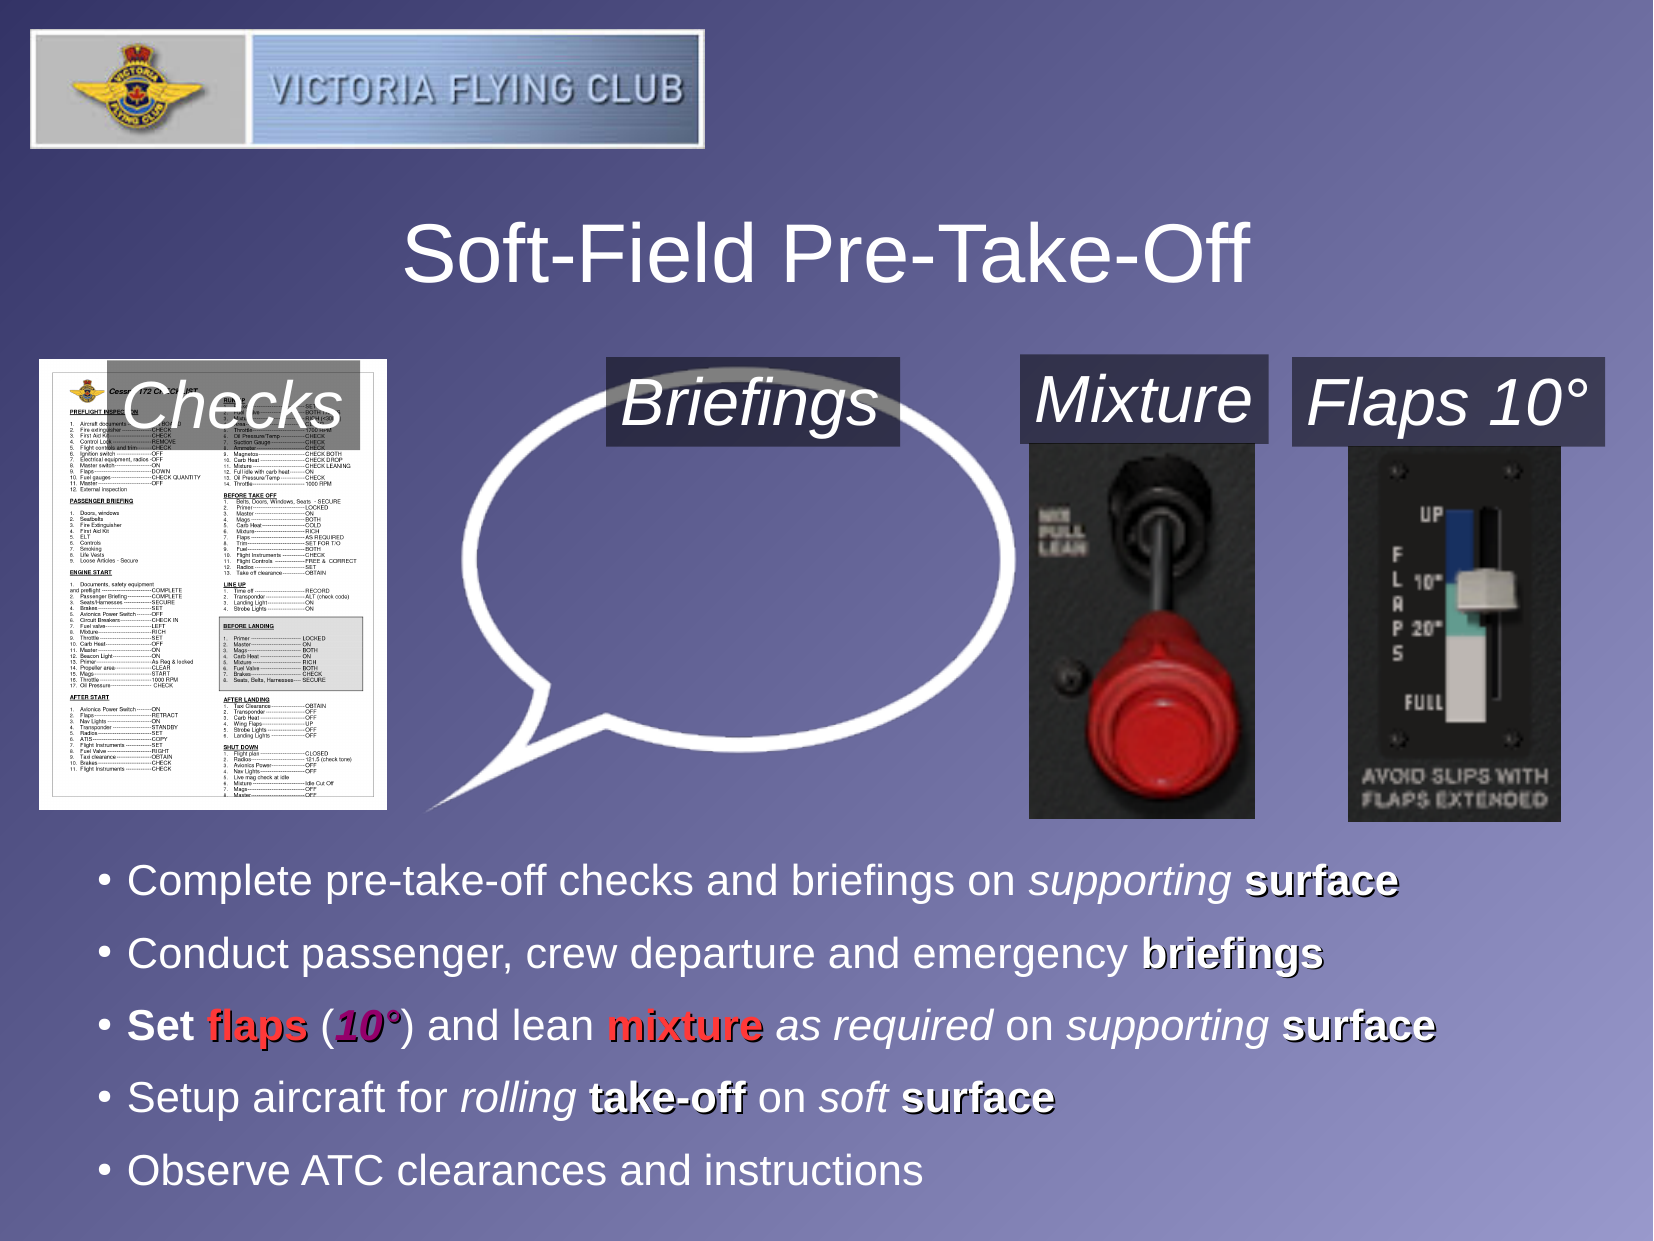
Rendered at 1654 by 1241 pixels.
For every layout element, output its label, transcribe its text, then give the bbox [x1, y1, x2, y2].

picture [1348, 447, 1561, 822]
picture [30, 29, 705, 149]
text_box Checks [107, 360, 361, 451]
text_box Mixture [1020, 354, 1269, 444]
picture [405, 354, 1255, 826]
list Complete pre-take-off checks and briefings on supporting surface Conduct passenger, crew departure and emergency briefings Set flaps (10°) and lean mixture as required on supporting surface Setup aircraft for rolling take-off on soft surface Observe ATC clearances and instructions [82, 856, 1571, 1201]
text_box Briefings [606, 357, 901, 447]
picture [39, 359, 387, 811]
text_box Flaps 10° [1292, 357, 1606, 447]
title Soft-Field Pre-Take-Off [82, 150, 1571, 358]
